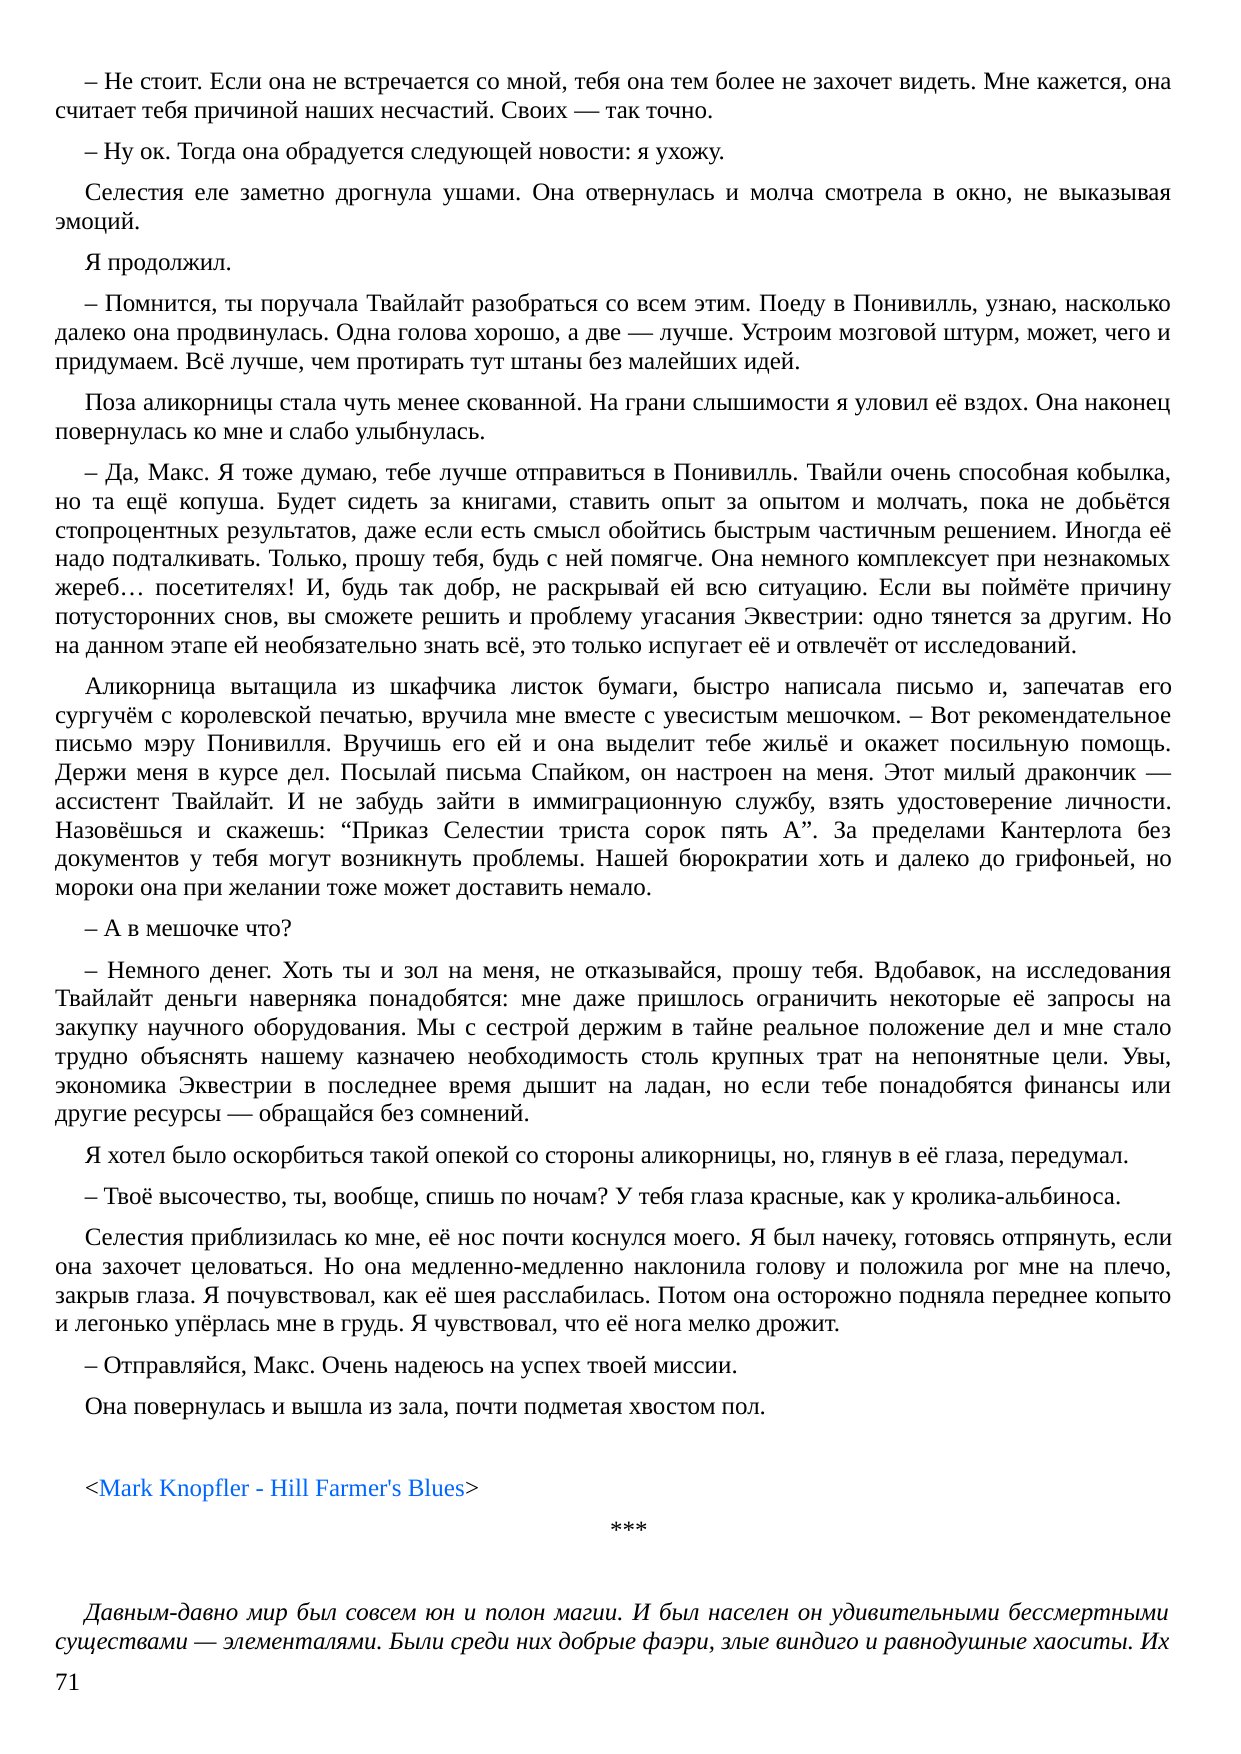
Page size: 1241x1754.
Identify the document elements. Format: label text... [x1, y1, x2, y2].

text *** [55, 1515, 1173, 1543]
text – А в мешочке что? [55, 913, 1173, 942]
text – Помнится, ты поручала Твайлайт разобраться со всем этим. Поеду в Понивилль, узнаю, насколько далеко она продвинулась. Одна голова хорошо, а две — лучше. Устроим мозговой штурм, может, чего и придумаем. Всё лучше, чем протирать тут штаны без малейших идей. [55, 288, 1173, 375]
text – Немного денег. Хоть ты и зол на меня, не отказывайся, прошу тебя. Вдобавок, на исследования Твайлайт деньги наверняка понадобятся: мне даже пришлось ограничить некоторые её запросы на закупку научного оборудования. Мы с сестрой держим в тайне реальное положение дел и мне стало трудно объяснять нашему казначею необходимость столь крупных трат на непонятные цели. Увы, экономика Эквестрии в последнее время дышит на ладан, но если тебе понадобятся финансы или другие ресурсы — обращайся без сомнений. [55, 955, 1173, 1127]
text – Не стоит. Если она не встречается со мной, тебя она тем более не захочет видеть. Мне кажется, она считает тебя причиной наших несчастий. Своих — так точно. [55, 66, 1173, 123]
text – Ну ок. Тогда она обрадуется следующей новости: я ухожу. [55, 136, 1173, 165]
text Аликорница вытащила из шкафчика листок бумаги, быстро написала письмо и, запечатав его сургучём с королевской печатью, вручила мне вместе с увесистым мешочком. – Вот рекомендательное письмо мэру Понивилля. Вручишь его ей и она выделит тебе жильё и окажет посильную помощь. Держи меня в курсе дел. Посылай письма Спайком, он настроен на меня. Этот милый дракончик — ассистент Твайлайт. И не забудь зайти в иммиграционную службу, взять удостоверение личности. Назовёшься и скажешь: “Приказ Селестии триста сорок пять А”. За пределами Кантерлота без документов у тебя могут возникнуть проблемы. Нашей бюрократии хоть и далеко до грифоньей, но мороки она при желании тоже может доставить немало. [55, 671, 1173, 901]
text Селестия приблизилась ко мне, её нос почти коснулся моего. Я был начеку, готовясь отпрянуть, если она захочет целоваться. Но она медленно-медленно наклонила голову и положила рог мне на плечо, закрыв глаза. Я почувствовал, как её шея расслабилась. Потом она осторожно подняла переднее копыто и легонько упёрлась мне в грудь. Я чувствовал, что её нога мелко дрожит. [55, 1222, 1173, 1337]
text – Да, Макс. Я тоже думаю, тебе лучше отправиться в Понивилль. Твайли очень способная кобылка, но та ещё копуша. Будет сидеть за книгами, ставить опыт за опытом и молчать, пока не добьётся стопроцентных результатов, даже если есть смысл обойтись быстрым частичным решением. Иногда её надо подталкивать. Только, прошу тебя, будь с ней помягче. Она немного комплексует при незнакомых жереб… посетителях! И, будь так добр, не раскрывай ей всю ситуацию. Если вы поймёте причину потусторонних снов, вы сможете решить и проблему угасания Эквестрии: одно тянется за другим. Но на данном этапе ей необязательно знать всё, это только испугает её и отвлечёт от исследований. [55, 457, 1173, 658]
text Поза аликорницы стала чуть менее скованной. На грани слышимости я уловил её вздох. Она наконец повернулась ко мне и слабо улыбнулась. [55, 387, 1173, 445]
text <Mark Knopfler - Hill Farmer's Blues> [55, 1473, 1173, 1502]
text – Отправляйся, Макс. Очень надеюсь на успех твоей миссии. [55, 1350, 1173, 1378]
text – Твоё высочество, ты, вообще, спишь по ночам? У тебя глаза красные, как у кролика-альбиноса. [55, 1181, 1173, 1210]
text Селестия еле заметно дрогнула ушами. Она отвернулась и молча смотрела в окно, не выказывая эмоций. [55, 177, 1173, 235]
text Она повернулась и вышла из зала, почти подметая хвостом пол. [55, 1391, 1173, 1420]
text Давным-давно мир был совсем юн и полон магии. И был населен он удивительными бессмертными существами — элементалями. Были среди них добрые фаэри, злые виндиго и равнодушные хаоситы. Их [55, 1597, 1173, 1655]
text Я хотел было оскорбиться такой опекой со стороны аликорницы, но, глянув в её глаза, передумал. [55, 1140, 1173, 1168]
text Я продолжил. [55, 247, 1173, 276]
